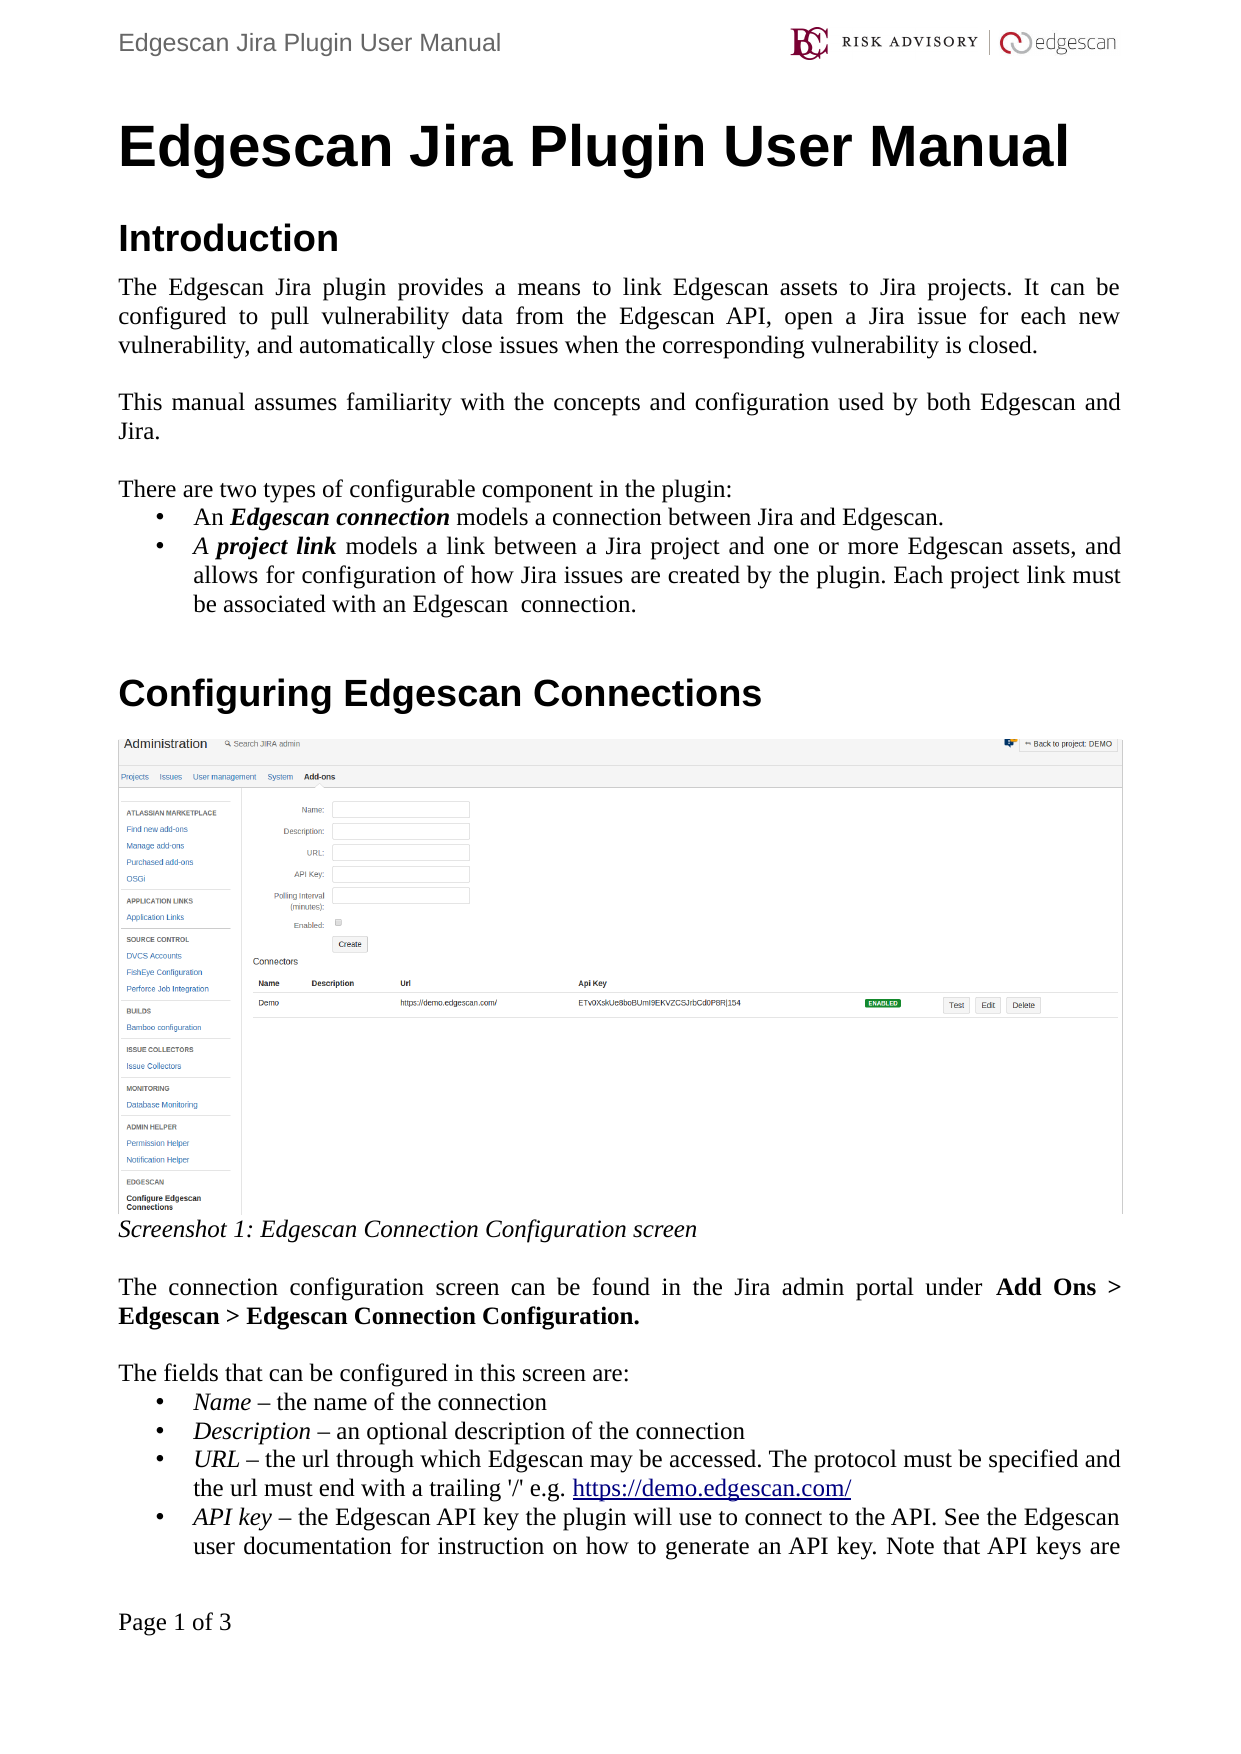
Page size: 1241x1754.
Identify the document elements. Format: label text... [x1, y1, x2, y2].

text This manual assumes familiarity with the concepts and configuration used by both Edgescan and Jira. [118, 387, 1122, 445]
text There are two types of configurable component in the plugin: [118, 474, 1122, 502]
list URL – the url through which Edgescan may be accessed. The protocol must be specified and the url must end with a trailing '/' e.g. https://demo.edgescan.com/ [156, 1444, 1122, 1502]
text The connection configuration screen can be found in the Jira admin portal under Add Ons > Edgescan > Edgescan Connection Configuration. [118, 1272, 1122, 1329]
text The fields that can be configured in this screen are: [118, 1358, 1122, 1387]
picture [118, 739, 1122, 1215]
subtitle Introduction [118, 216, 1122, 260]
list A project link models a link between a Jira project and one or more Edgescan assets, and allows for configuration of how Jira issues are created by the plugin. Each project link must be associated with an Edgescan connection. [156, 531, 1122, 617]
picture [790, 27, 978, 60]
title Edgescan Jira Plugin User Manual [118, 112, 1122, 179]
picture [998, 30, 1121, 56]
list API key – the Edgescan API key the plugin will use to connect to the API. See the Edgescan user documentation for instruction on how to generate an API key. Note that API keys are [156, 1502, 1122, 1559]
text Screenshot 1: Edgescan Connection Configuration screen [118, 1215, 1122, 1243]
list Description – an optional description of the connection [156, 1416, 1122, 1444]
list An Edgescan connection models a connection between Jira and Edgescan. [156, 502, 1122, 531]
subtitle Configuring Edgescan Connections [118, 671, 1122, 715]
text The Edgescan Jira plugin provides a means to link Edgescan assets to Jira projects. It can be configured to pull vulnerability data from the Edgescan API, open a Jira issue for each new vulnerability, and automatically close issues when the corresponding vulnerability is closed. [118, 272, 1122, 359]
list Name – the name of the connection [156, 1387, 1122, 1416]
